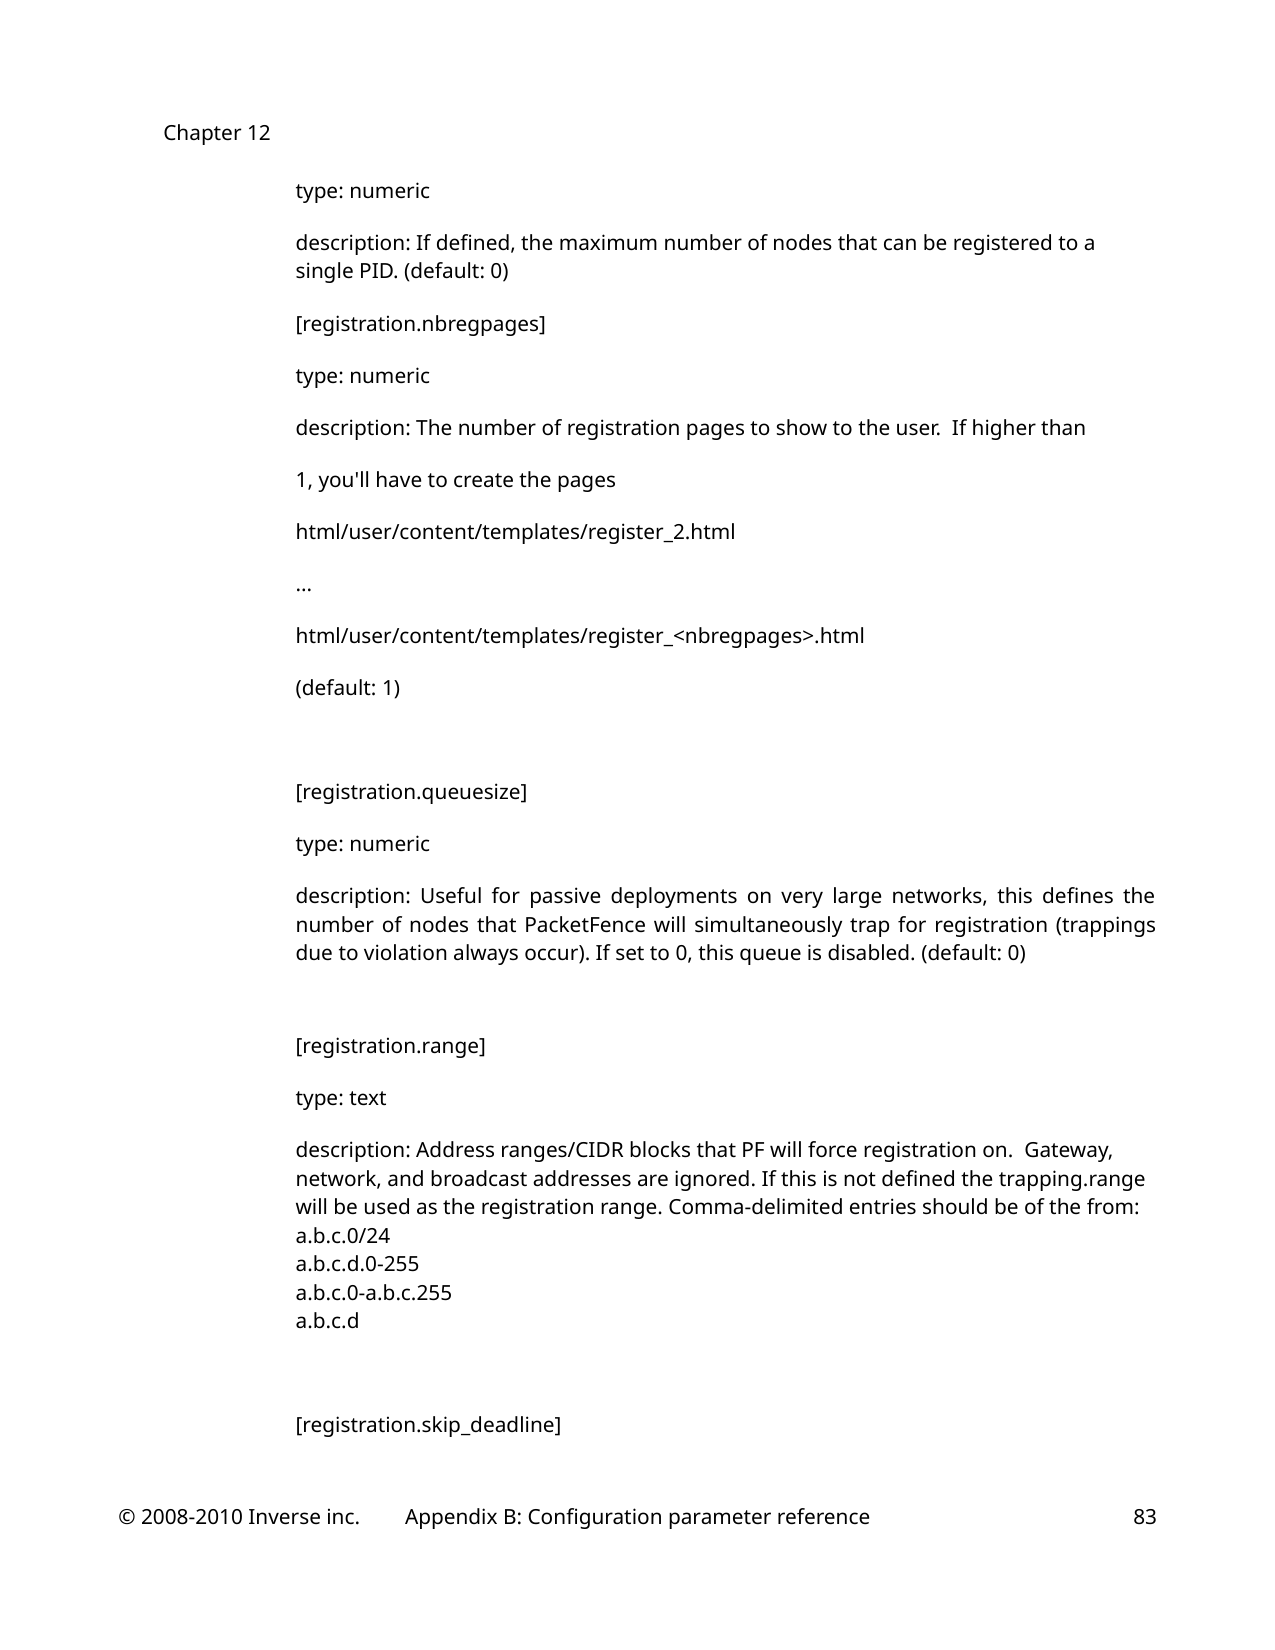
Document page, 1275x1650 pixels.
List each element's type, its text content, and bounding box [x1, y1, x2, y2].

text type: numeric [295, 176, 1157, 204]
text ... [295, 569, 1157, 597]
text description: The number of registration pages to show to the user. If higher than [295, 413, 1157, 441]
text type: text [295, 1083, 1157, 1112]
text description: If defined, the maximum number of nodes that can be registered to a single PID. (default: 0) [295, 228, 1157, 285]
text [registration.range] [295, 1031, 1157, 1060]
text type: numeric [295, 829, 1157, 858]
text html/user/content/templates/register_<nbregpages>.html [295, 621, 1157, 649]
text html/user/content/templates/register_2.html [295, 517, 1157, 545]
text [registration.skip_deadline] [295, 1410, 1157, 1439]
text description: Address ranges/CIDR blocks that PF will force registration on. Gateway, network, and broadcast addresses are ignored. If this is not defined the trapping.range will be used as the registration range. Comma-delimited entries should be of the from: a.b.c.0/24 a.b.c.d.0-255 a.b.c.0-a.b.c.255 a.b.c.d [295, 1136, 1157, 1335]
text (default: 1) [295, 673, 1157, 702]
text 1, you'll have to create the pages [295, 465, 1157, 493]
text description: Useful for passive deployments on very large networks, this defines the number of nodes that PacketFence will simultaneously trap for registration (trappings due to violation always occur). If set to 0, this queue is disabled. (default: 0) [295, 882, 1157, 967]
text [registration.nbregpages] [295, 309, 1157, 337]
text type: numeric [295, 361, 1157, 389]
text [registration.queuesize] [295, 777, 1157, 806]
